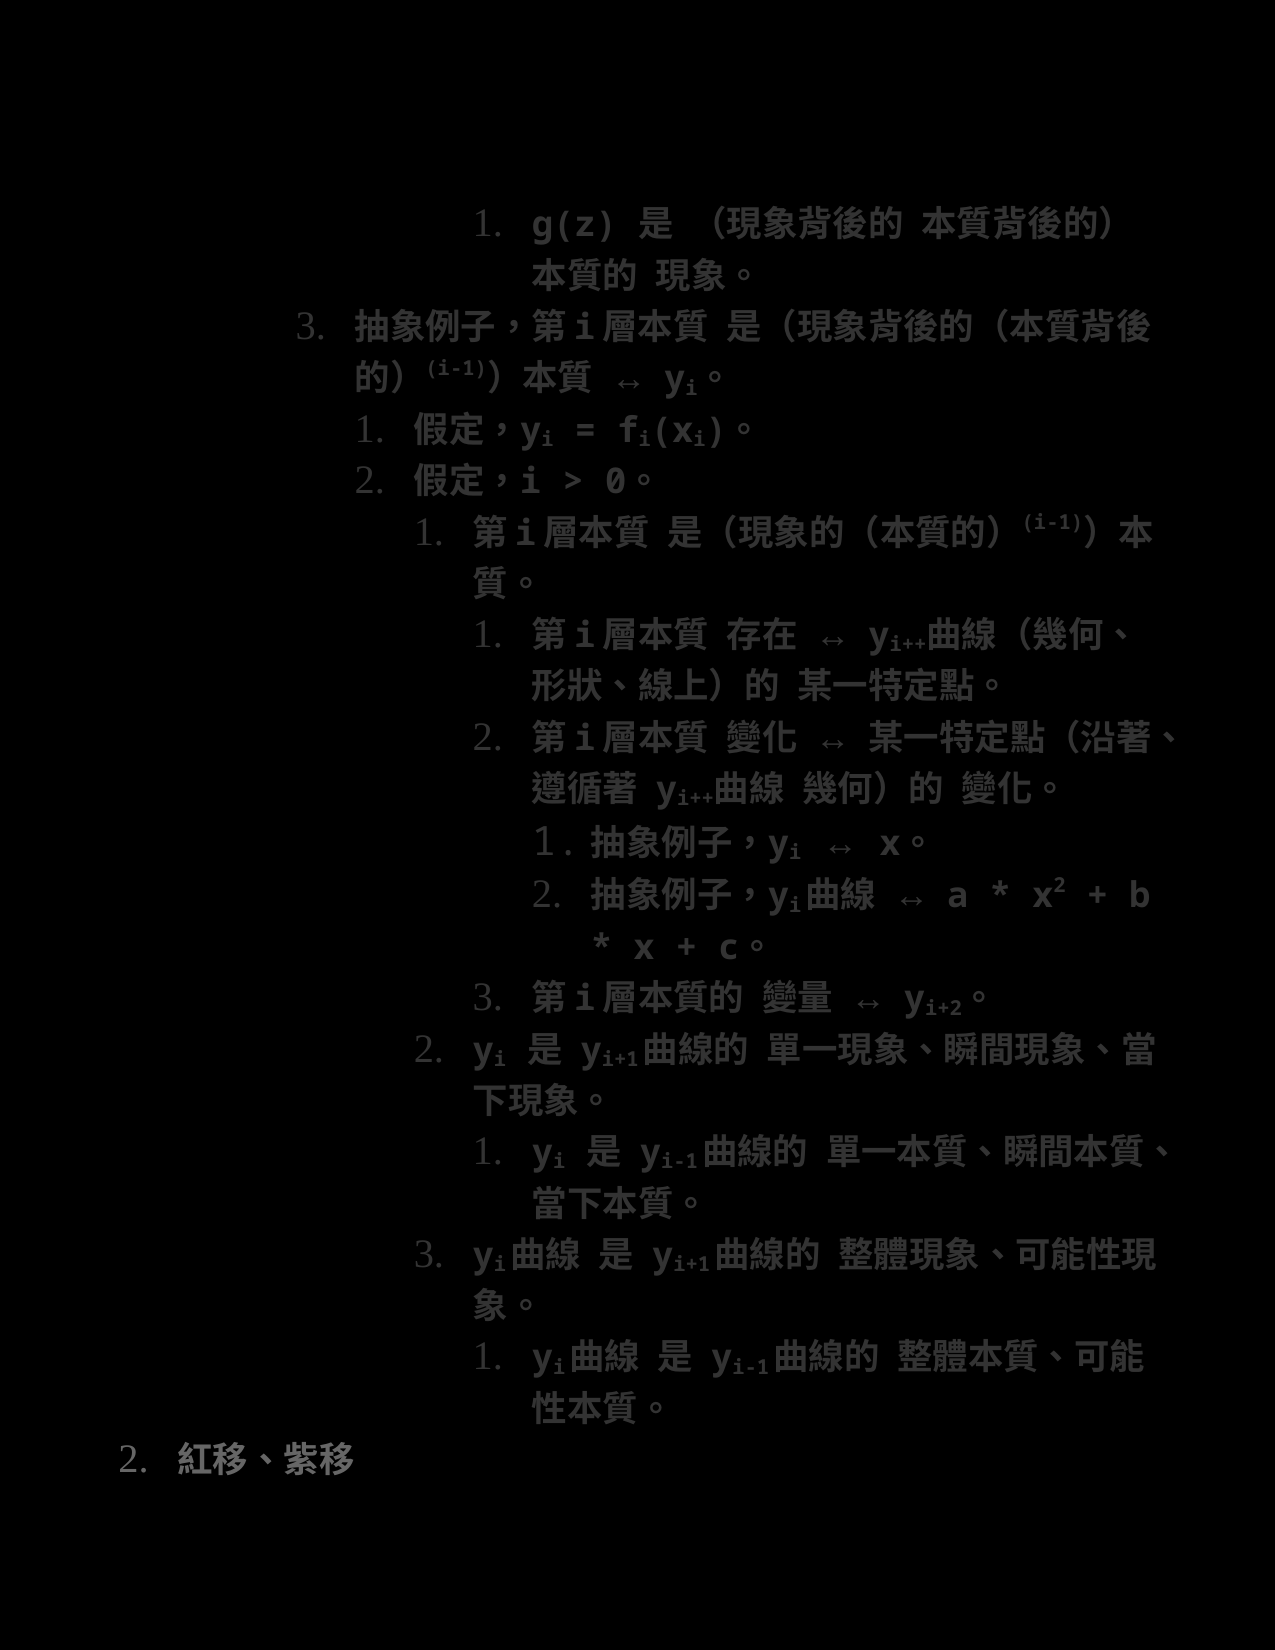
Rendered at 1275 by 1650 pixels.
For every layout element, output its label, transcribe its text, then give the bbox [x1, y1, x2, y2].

list 假定，i > 0。 [354, 452, 1157, 504]
list 抽象例子，yi曲線 ↔ a * x2 + b * x + c。 [532, 867, 1157, 969]
list yi曲線 是 yi-1曲線的 整體本質、可能性本質。 [472, 1329, 1157, 1431]
list yi 是 yi-1曲線的 單一本質、瞬間本質、當下本質。 [472, 1123, 1157, 1226]
list yi 是 yi+1曲線的 單一現象、瞬間現象、當下現象。 [413, 1021, 1157, 1123]
list 第i層本質 變化 ↔ 某一特定點（沿著、遵循著 yi++曲線 幾何）的 變化。 [472, 709, 1157, 812]
list yi曲線 是 yi+1曲線的 整體現象、可能性現象。 [413, 1226, 1157, 1329]
list 第i層本質 存在 ↔ yi++曲線（幾何、形狀、線上）的 某一特定點。 [472, 606, 1157, 709]
list 紅移、紫移 [118, 1431, 1157, 1483]
list 假定，yi = fi(xi)。 [354, 401, 1157, 452]
list 第i層本質的 變量 ↔ yi+2。 [472, 969, 1157, 1021]
list 抽象例子，yi ↔ x。 [532, 812, 1157, 867]
list 抽象例子，第i層本質 是（現象背後的（本質背後的）(i-1)）本質 ↔ yi。 [295, 298, 1157, 401]
list g(z) 是 （現象背後的 本質背後的）本質的 現象。 [472, 196, 1157, 298]
list 第i層本質 是（現象的（本質的）(i-1)）本質。 [413, 504, 1157, 606]
